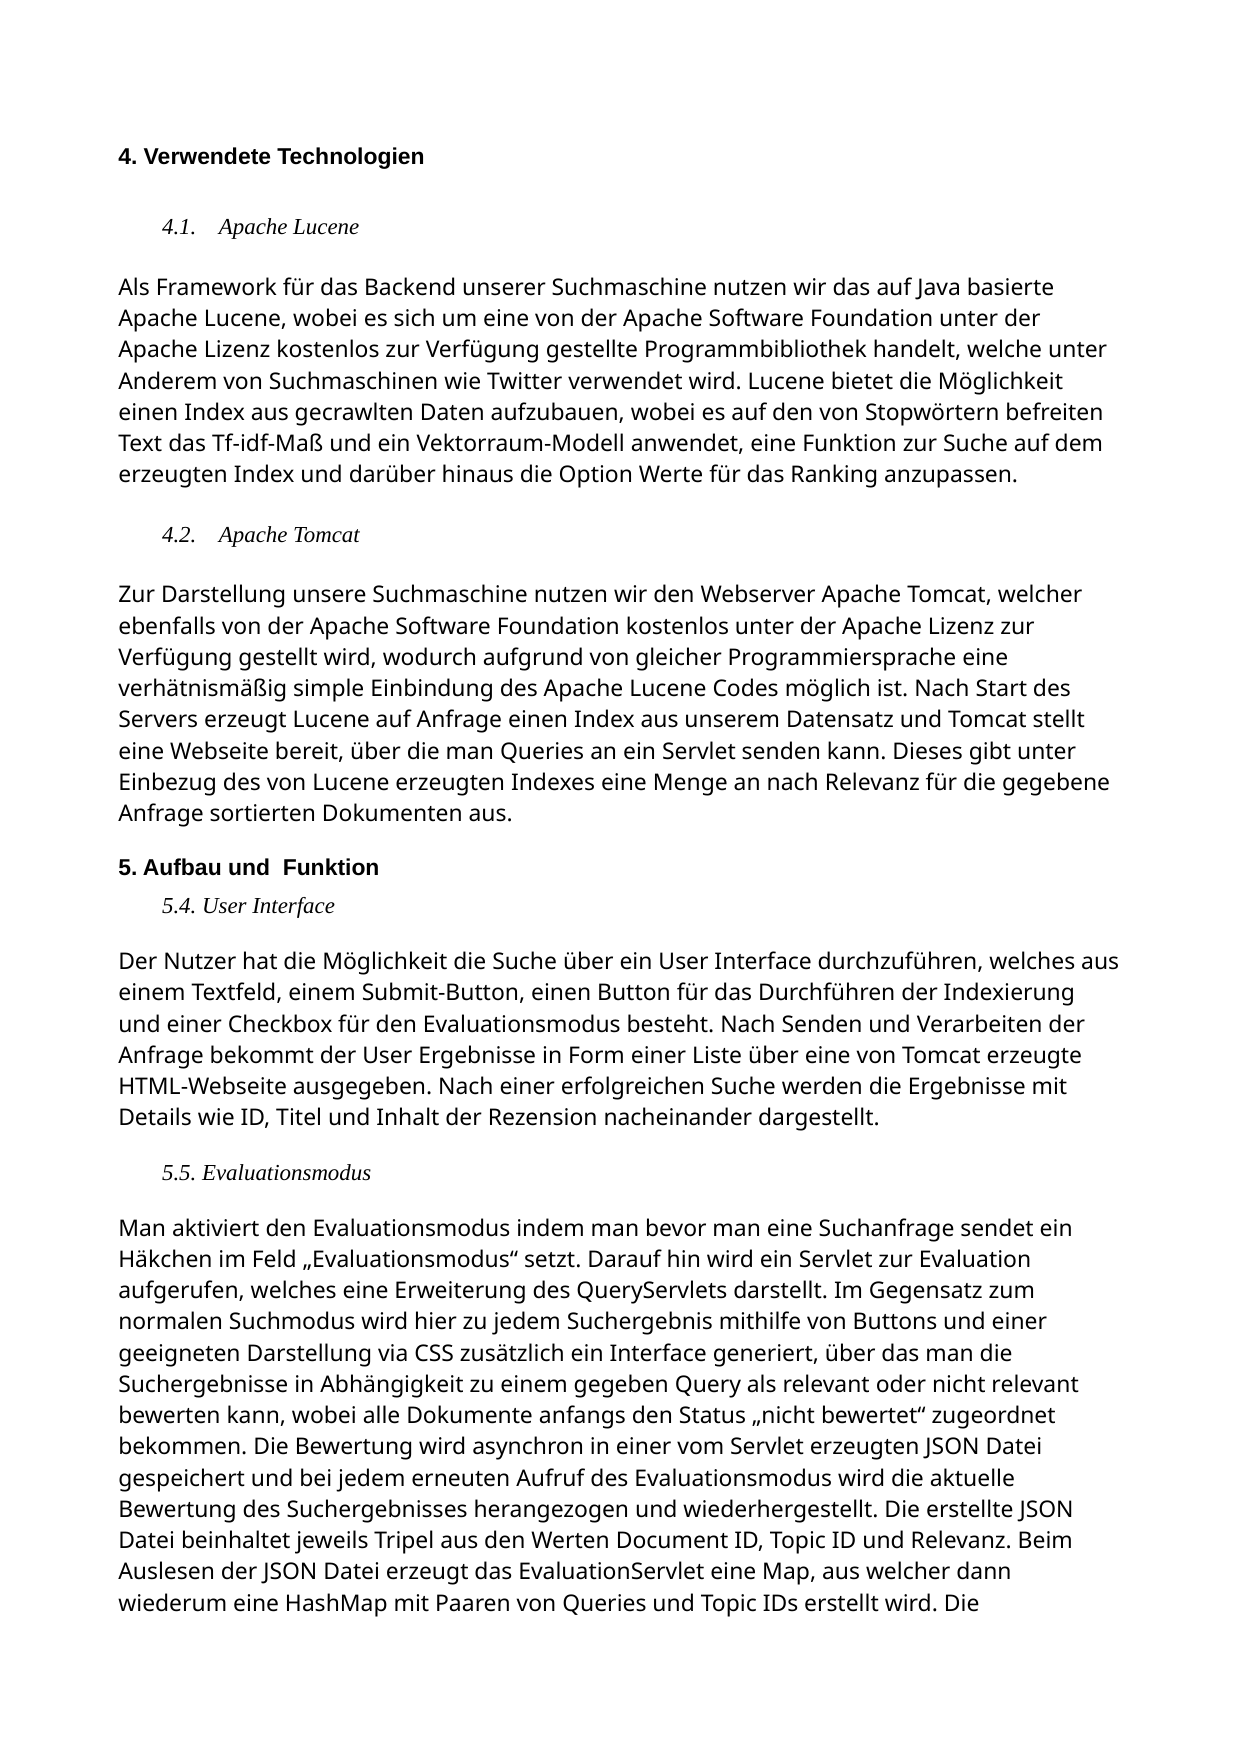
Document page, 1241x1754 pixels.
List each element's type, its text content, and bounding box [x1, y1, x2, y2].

text 5.5. Evaluationsmodus [118, 1159, 1122, 1185]
text 5.4. User Interface [118, 892, 1122, 919]
text Der Nutzer hat die Möglichkeit die Suche über ein User Interface durchzuführen, welches aus einem Textfeld, einem Submit-Button, einen Button für das Durchführen der Indexierung und einer Checkbox für den Evaluationsmodus besteht. Nach Senden und Verarbeiten der Anfrage bekommt der User Ergebnisse in Form einer Liste über eine von Tomcat erzeugte HTML-Webseite ausgegeben. Nach einer erfolgreichen Suche werden die Ergebnisse mit Details wie ID, Titel und Inhalt der Rezension nacheinander dargestellt. [118, 945, 1122, 1132]
text 4.1. Apache Lucene [118, 213, 1122, 239]
text Als Framework für das Backend unserer Suchmaschine nutzen wir das auf Java basierte Apache Lucene, wobei es sich um eine von der Apache Software Foundation unter der Apache Lizenz kostenlos zur Verfügung gestellte Programmbibliothek handelt, welche unter Anderem von Suchmaschinen wie Twitter verwendet wird. Lucene bietet die Möglichkeit einen Index aus gecrawlten Daten aufzubauen, wobei es auf den von Stopwörtern befreiten Text das Tf-idf-Maß und ein Vektorraum-Modell anwendet, eine Funktion zur Suche auf dem erzeugten Index und darüber hinaus die Option Werte für das Ranking anzupassen. [118, 271, 1122, 489]
text Man aktiviert den Evaluationsmodus indem man bevor man eine Suchanfrage sendet ein Häkchen im Feld „Evaluationsmodus“ setzt. Darauf hin wird ein Servlet zur Evaluation aufgerufen, welches eine Erweiterung des QueryServlets darstellt. Im Gegensatz zum normalen Suchmodus wird hier zu jedem Suchergebnis mithilfe von Buttons und einer geeigneten Darstellung via CSS zusätzlich ein Interface generiert, über das man die Suchergebnisse in Abhängigkeit zu einem gegeben Query als relevant oder nicht relevant bewerten kann, wobei alle Dokumente anfangs den Status „nicht bewertet“ zugeordnet bekommen. Die Bewertung wird asynchron in einer vom Servlet erzeugten JSON Datei gespeichert und bei jedem erneuten Aufruf des Evaluationsmodus wird die aktuelle Bewertung des Suchergebnisses herangezogen und wiederhergestellt. Die erstellte JSON Datei beinhaltet jeweils Tripel aus den Werten Document ID, Topic ID und Relevanz. Beim Auslesen der JSON Datei erzeugt das EvaluationServlet eine Map, aus welcher dann wiederum eine HashMap mit Paaren von Queries und Topic IDs erstellt wird. Die [118, 1212, 1122, 1618]
title 5. Aufbau und Funktion [118, 853, 1122, 880]
text 4.2. Apache Tomcat [118, 521, 1122, 547]
title 4. Verwendete Technologien [118, 143, 1122, 169]
text Zur Darstellung unsere Suchmaschine nutzen wir den Webserver Apache Tomcat, welcher ebenfalls von der Apache Software Foundation kostenlos unter der Apache Lizenz zur Verfügung gestellt wird, wodurch aufgrund von gleicher Programmiersprache eine verhätnismäßig simple Einbindung des Apache Lucene Codes möglich ist. Nach Start des Servers erzeugt Lucene auf Anfrage einen Index aus unserem Datensatz und Tomcat stellt eine Webseite bereit, über die man Queries an ein Servlet senden kann. Dieses gibt unter Einbezug des von Lucene erzeugten Indexes eine Menge an nach Relevanz für die gegebene Anfrage sortierten Dokumenten aus. [118, 578, 1122, 828]
